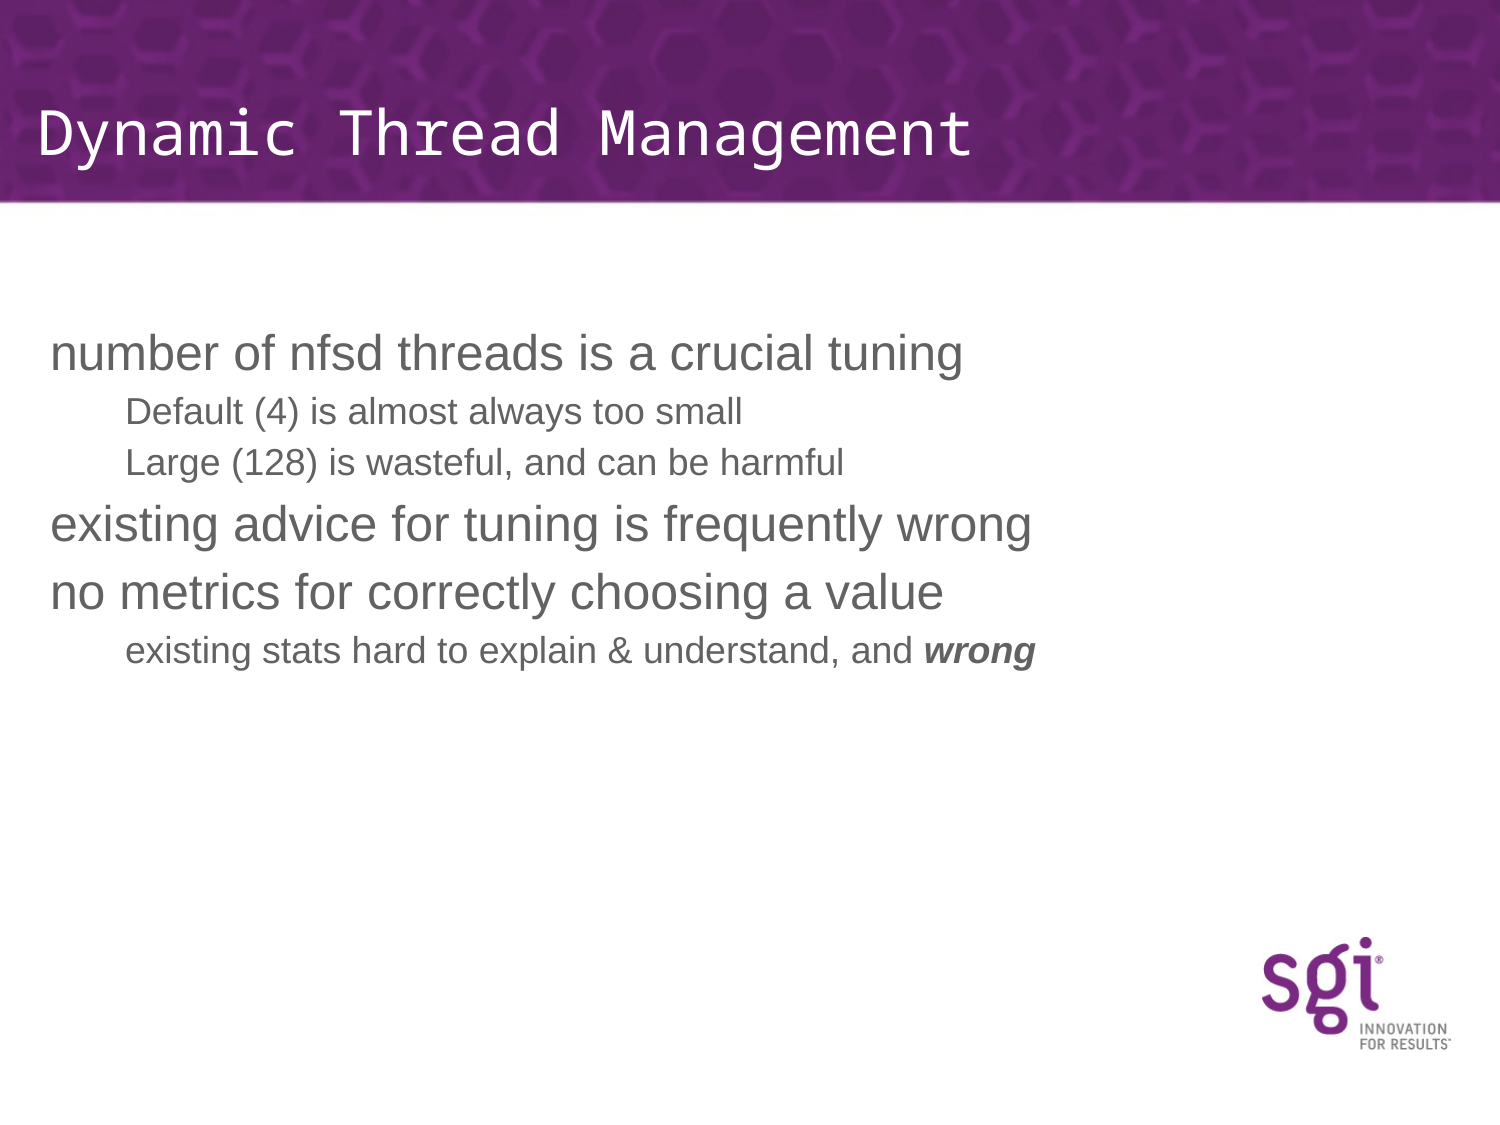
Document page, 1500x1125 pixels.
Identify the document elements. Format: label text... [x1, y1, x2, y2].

list number of nfsd threads is a crucial tuning Default (4) is almost always too small Large (128) is wasteful, and can be harmful existing advice for tuning is frequently wrong no metrics for correctly choosing a value existing stats hard to explain & understand, and wrong [50, 324, 1326, 863]
picture [0, 0, 1500, 1050]
title Dynamic Thread Management [37, 37, 1313, 226]
